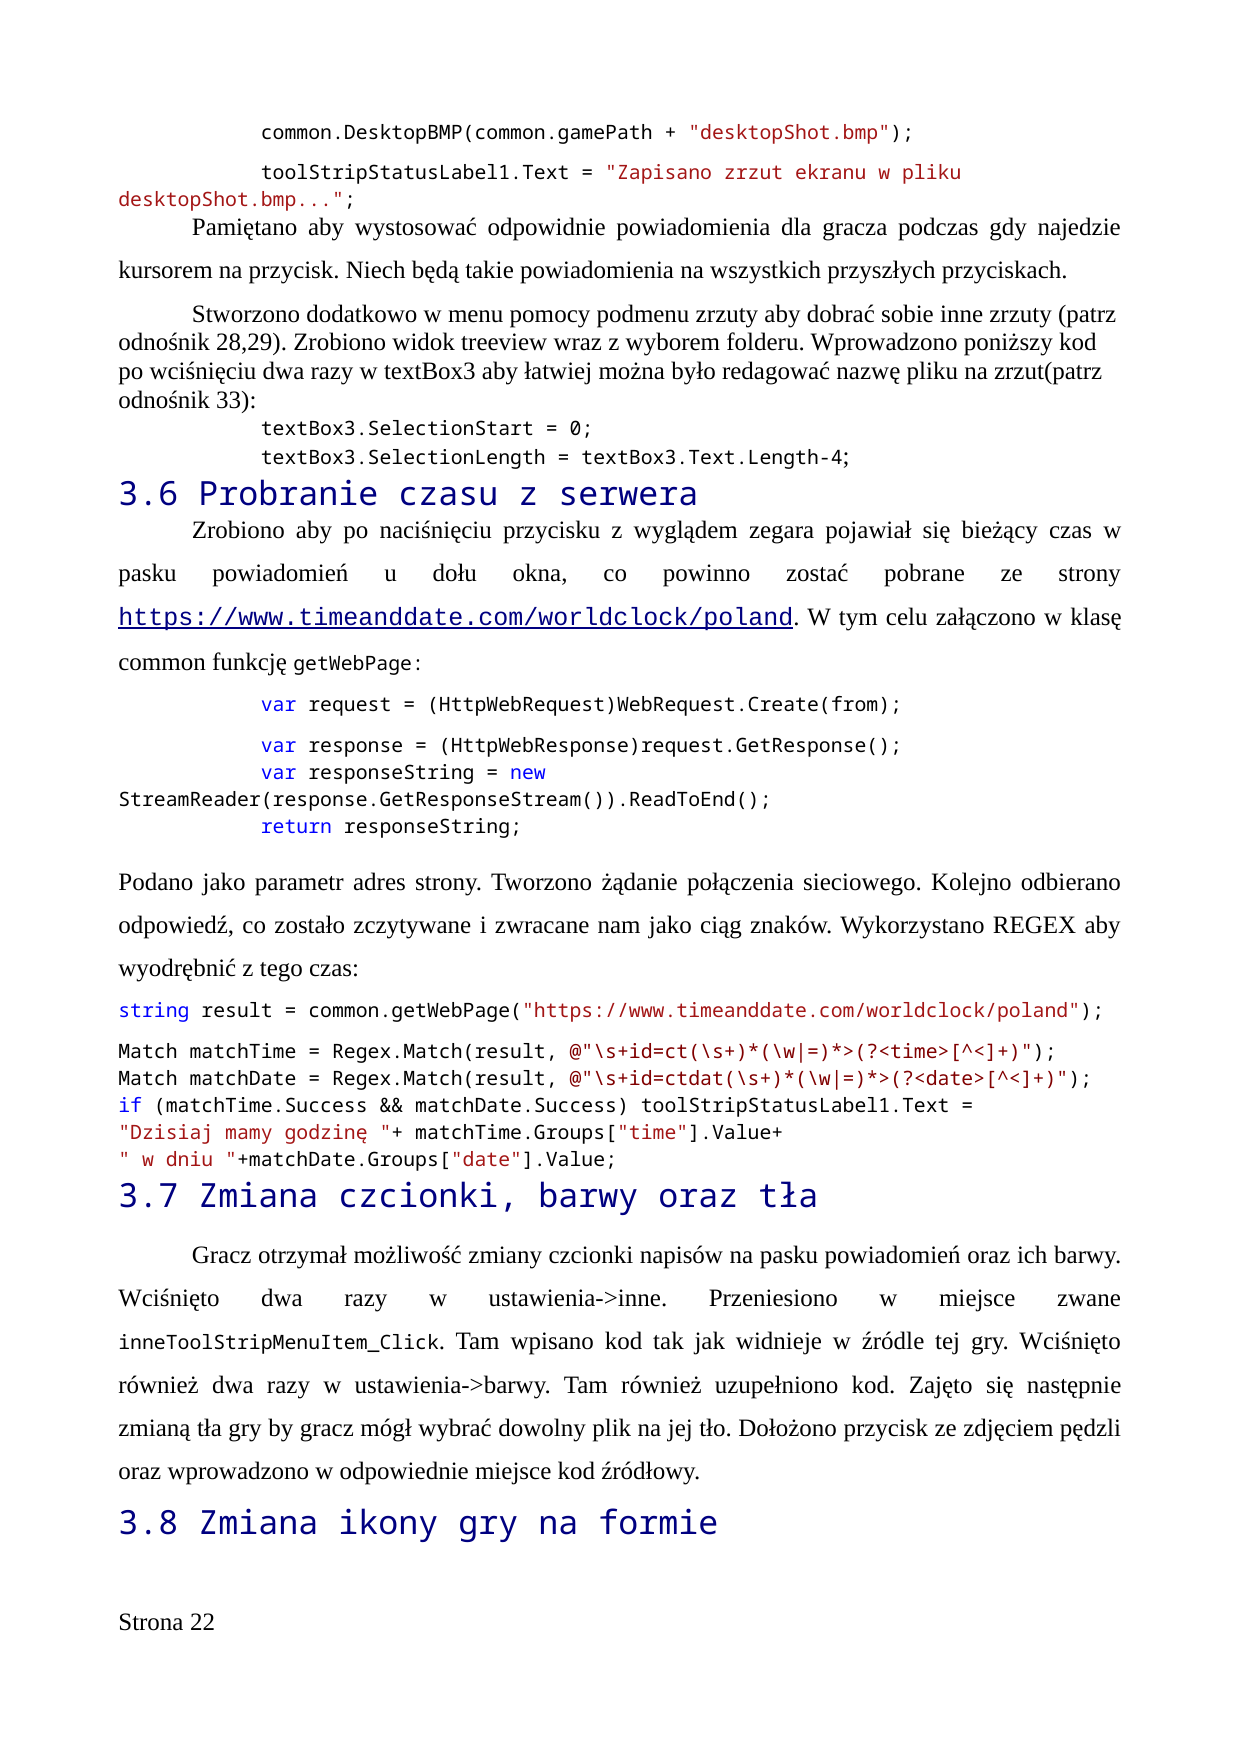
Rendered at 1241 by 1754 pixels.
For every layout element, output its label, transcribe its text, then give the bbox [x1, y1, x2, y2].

text "Dzisiaj mamy godzinę "+ matchTime.Groups["time"].Value+ [118, 1118, 1122, 1145]
text string result = common.getWebPage("https://www.timeanddate.com/worldclock/poland"); [118, 997, 1122, 1023]
text 3.6 Probranie czasu z serwera [118, 470, 1122, 515]
text " w dniu "+matchDate.Groups["date"].Value; [118, 1145, 1122, 1172]
text var response = (HttpWebResponse)request.GetResponse(); [118, 731, 1122, 758]
text Match matchTime = Regex.Match(result, @"\s+id=ct(\s+)*(\w|=)*>(?<time>[^<]+)"); [118, 1037, 1122, 1064]
text if (matchTime.Success && matchDate.Success) toolStripStatusLabel1.Text = [118, 1091, 1122, 1118]
text toolStripStatusLabel1.Text = "Zapisano zrzut ekranu w pliku desktopShot.bmp..."; [118, 158, 1122, 212]
text Podano jako parametr adres strony. Tworzono żądanie połączenia sieciowego. Kolejno odbierano odpowiedź, co zostało zczytywane i zwracane nam jako ciąg znaków. Wykorzystano REGEX aby wyodrębnić z tego czas: [118, 867, 1122, 982]
text Pamiętano aby wystosować odpowidnie powiadomienia dla gracza podczas gdy najedzie kursorem na przycisk. Niech będą takie powiadomienia na wszystkich przyszłych przyciskach. [118, 212, 1122, 284]
text Gracz otrzymał możliwość zmiany czcionki napisów na pasku powiadomień oraz ich barwy. Wciśnięto dwa razy w ustawienia->inne. Przeniesiono w miejsce zwane inneToolStripMenuItem_Click. Tam wpisano kod tak jak widnieje w źródle tej gry. Wciśnięto również dwa razy w ustawienia->barwy. Tam również uzupełniono kod. Zajęto się następnie zmianą tła gry by gracz mógł wybrać dowolny plik na jej tło. Dołożono przycisk ze zdjęciem pędzli oraz wprowadzono w odpowiednie miejsce kod źródłowy. [118, 1240, 1122, 1485]
text common.DesktopBMP(common.gamePath + "desktopShot.bmp"); [118, 118, 1122, 145]
text Stworzono dodatkowo w menu pomocy podmenu zrzuty aby dobrać sobie inne zrzuty (patrz odnośnik 28,29). Zrobiono widok treeview wraz z wyborem folderu. Wprowadzono poniższy kod po wciśnięciu dwa razy w textBox3 aby łatwiej można było redagować nazwę pliku na zrzut(patrz odnośnik 33): [118, 299, 1122, 414]
text 3.8 Zmiana ikony gry na formie [118, 1499, 1122, 1544]
text var request = (HttpWebRequest)WebRequest.Create(from); [118, 691, 1122, 717]
text textBox3.SelectionStart = 0; [118, 414, 1122, 441]
text Zrobiono aby po naciśnięciu przycisku z wyglądem zegara pojawiał się bieżący czas w pasku powiadomień u dołu okna, co powinno zostać pobrane ze strony https://www.timeanddate.com/worldclock/poland. W tym celu załączono w klasę common funkcję getWebPage: [118, 515, 1122, 676]
text var responseString = new StreamReader(response.GetResponseStream()).ReadToEnd(); [118, 758, 1122, 812]
text return responseString; [118, 812, 1122, 839]
text 3.7 Zmiana czcionki, barwy oraz tła [118, 1172, 1122, 1217]
text Match matchDate = Regex.Match(result, @"\s+id=ctdat(\s+)*(\w|=)*>(?<date>[^<]+)"); [118, 1064, 1122, 1091]
text textBox3.SelectionLength = textBox3.Text.Length-4; [118, 441, 1122, 470]
